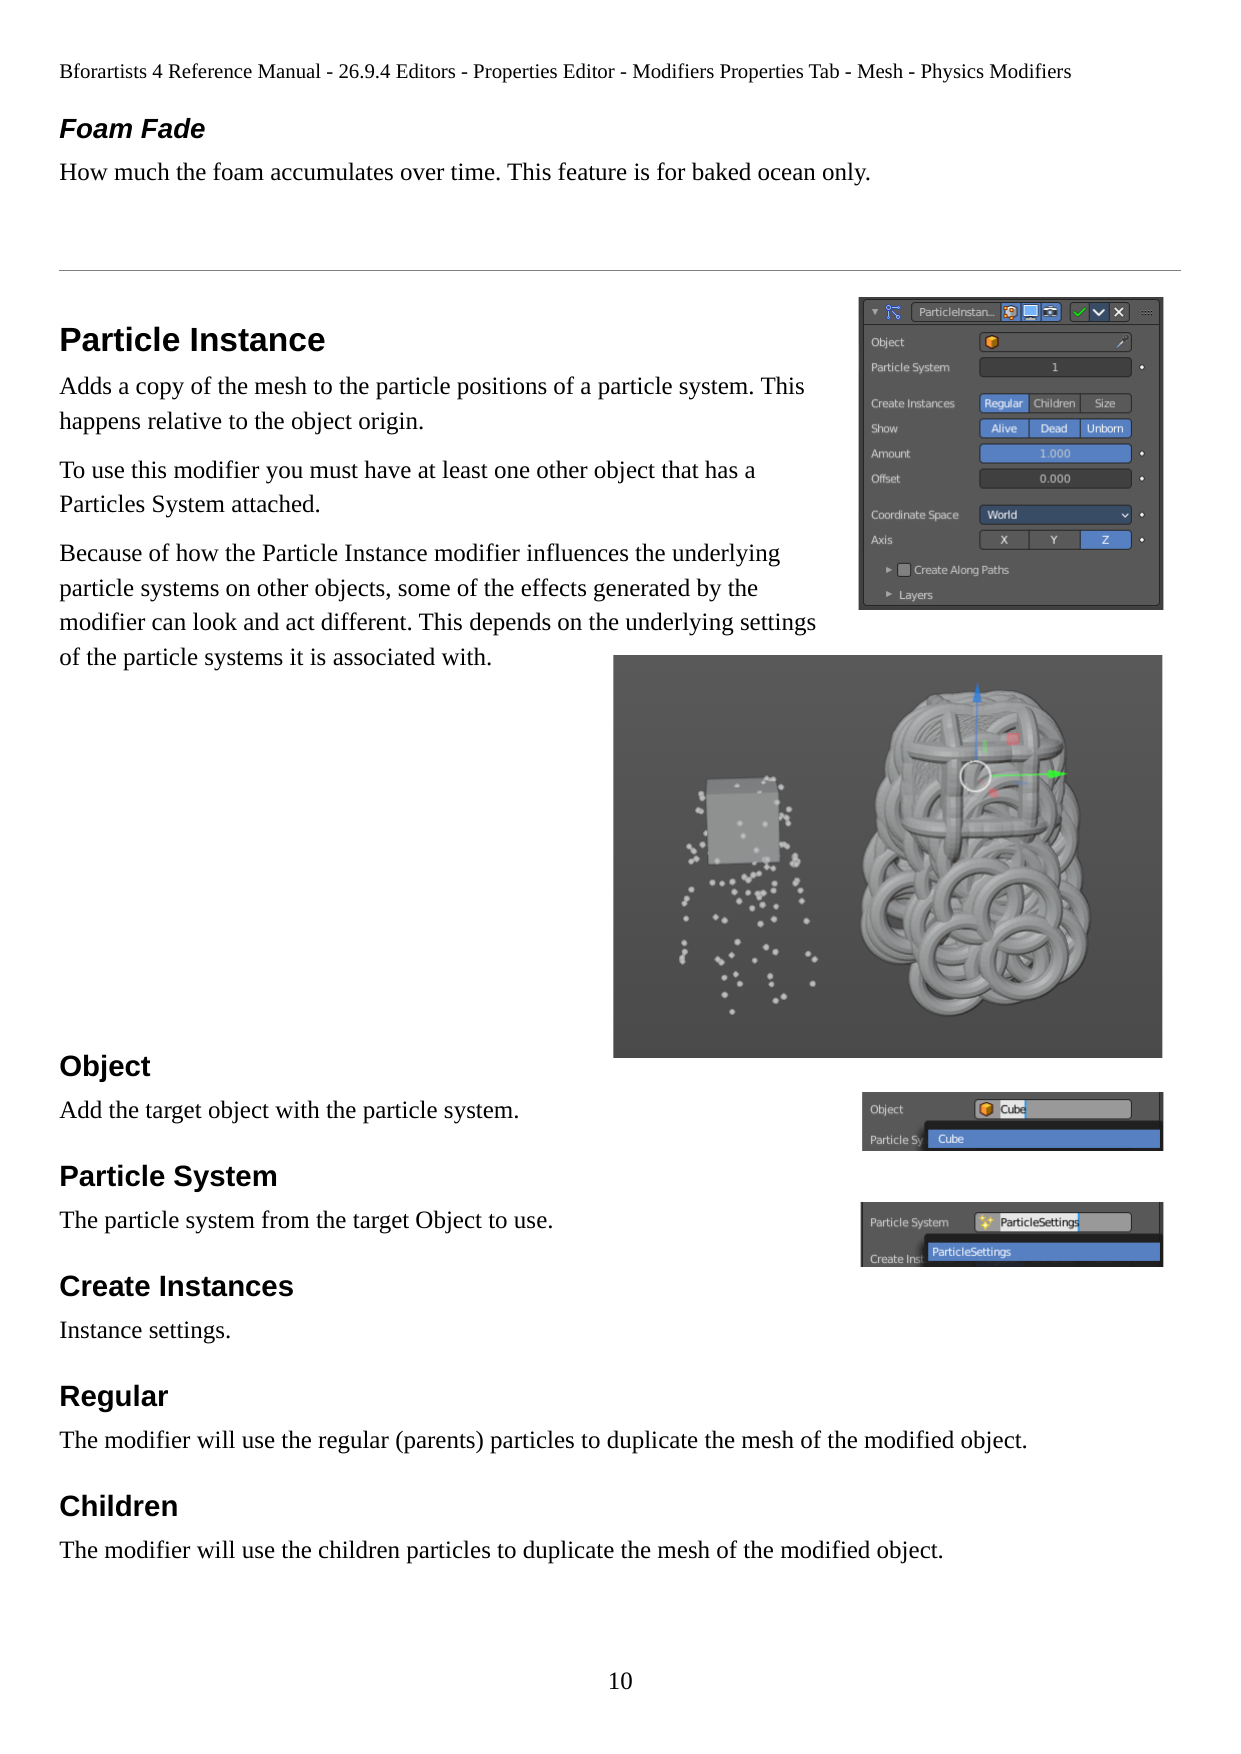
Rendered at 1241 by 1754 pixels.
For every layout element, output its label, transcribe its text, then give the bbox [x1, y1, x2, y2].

subtitle Children [59, 1488, 1181, 1522]
subtitle Particle Instance [59, 320, 858, 359]
subtitle Particle System [59, 1159, 1181, 1192]
text The particle system from the target Object to use. [59, 1205, 860, 1234]
text The modifier will use the children particles to duplicate the mesh of the modified object. [59, 1535, 1181, 1563]
subtitle Create Instances [59, 1269, 1181, 1302]
subtitle Foam Fade [59, 113, 1181, 144]
text Instance settings. [59, 1315, 1181, 1344]
text To use this modifier you must have at least one other object that has a Particles System attached. [59, 455, 858, 518]
text Adds a copy of the mesh to the particle positions of a particle system. This happens relative to the object origin. [59, 371, 858, 434]
subtitle Regular [59, 1378, 1181, 1412]
text Because of how the Particle Instance modifier influences the underlying particle systems on other objects, some of the effects generated by the modifier can look and act different. This depends on the underlying settings of the particle systems it is associated with. [59, 538, 1181, 671]
text How much the foam accumulates over time. This feature is for baked ocean only. [59, 157, 1181, 186]
picture [858, 297, 1164, 610]
picture [862, 1092, 1164, 1151]
picture [613, 655, 1163, 1058]
text The modifier will use the regular (parents) particles to duplicate the mesh of the modified object. [59, 1425, 1181, 1453]
picture [860, 1202, 1164, 1267]
subtitle [1164, 320, 1181, 359]
text Add the target object with the particle system. [59, 1095, 862, 1124]
subtitle Object [59, 1049, 1181, 1083]
